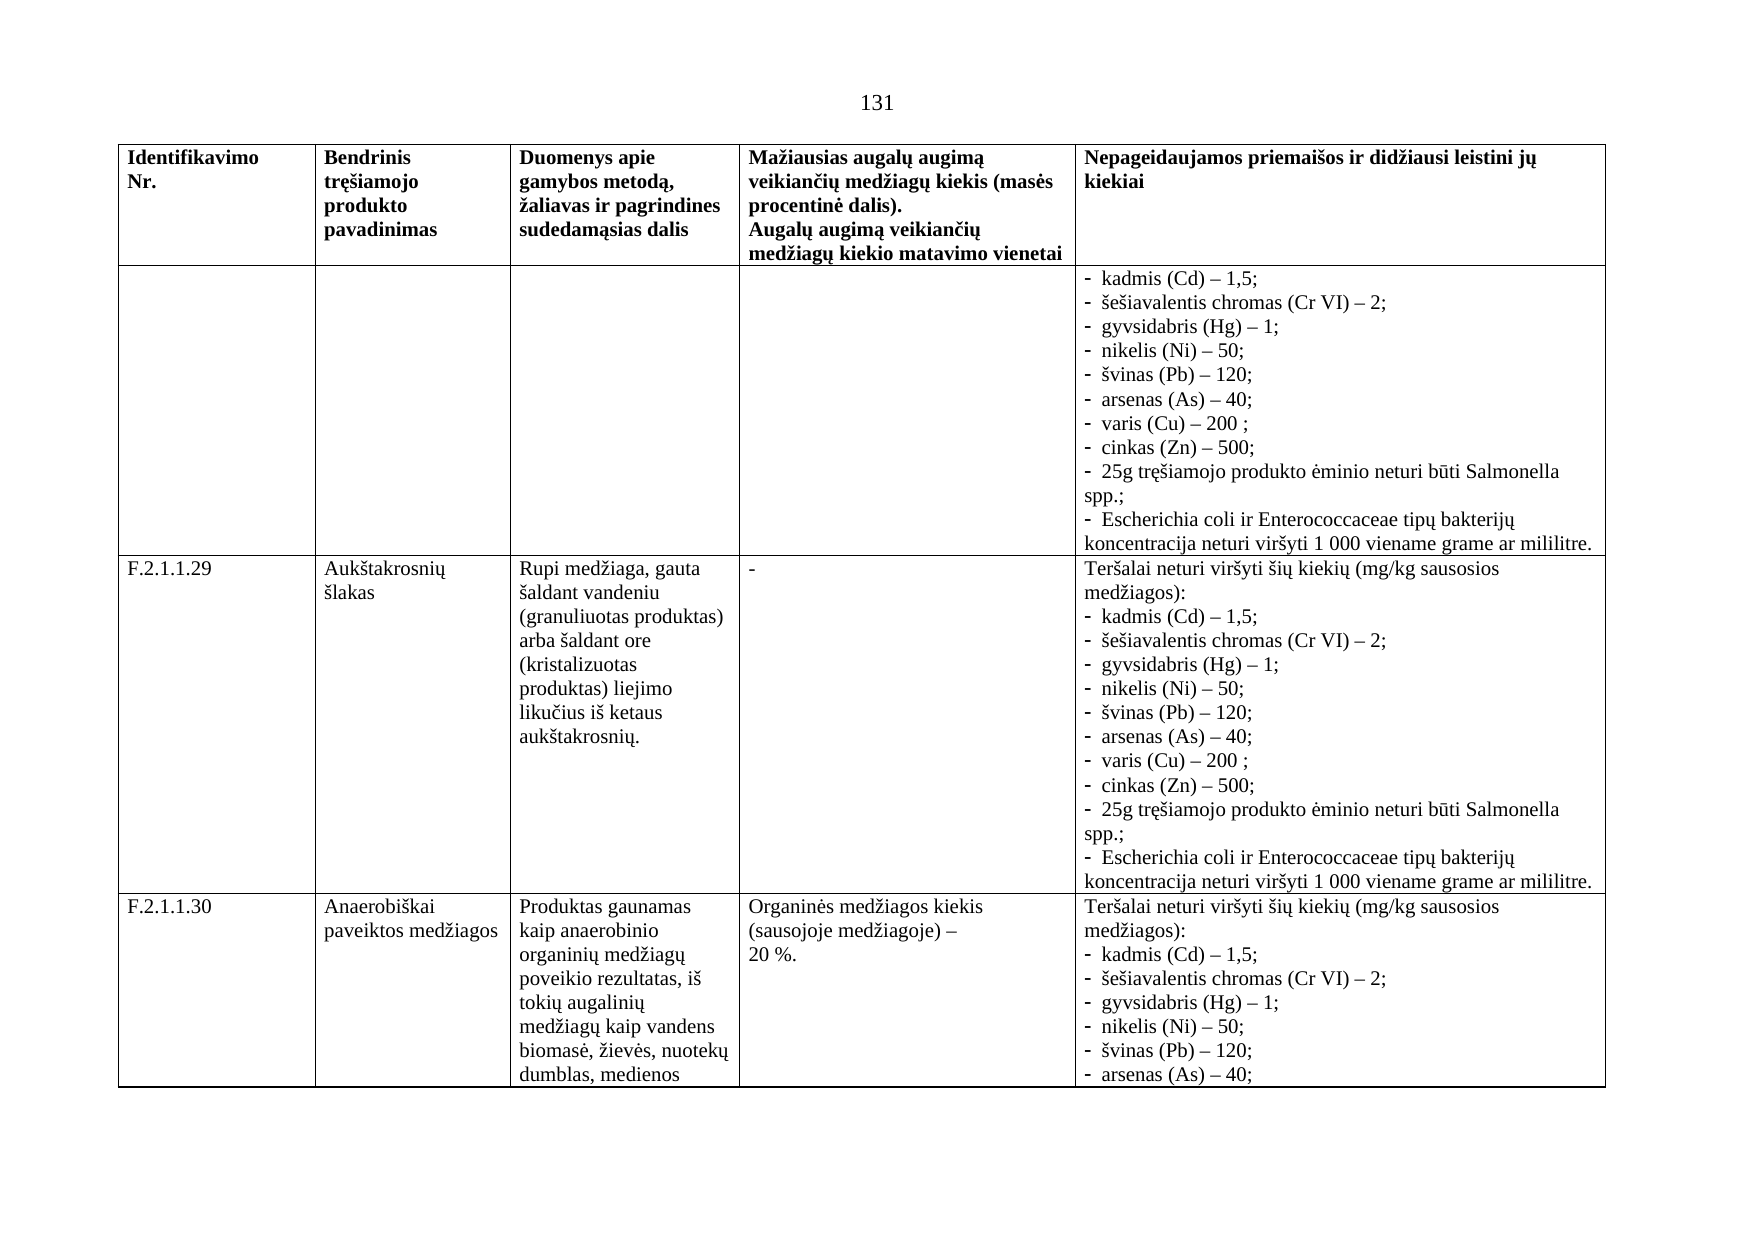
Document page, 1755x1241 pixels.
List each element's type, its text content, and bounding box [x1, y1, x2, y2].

table_cell - [740, 556, 1075, 893]
table_header Mažiausias augalų augimą veikiančių medžiagų kiekis (masės procentinė dalis). Augalų augimą veikiančių medžiagų kiekio matavimo vienetai [740, 145, 1075, 265]
table_cell Aukštakrosnių šlakas [316, 556, 510, 893]
table_cell [511, 266, 739, 555]
table_header Identifikavimo Nr. [119, 145, 315, 265]
table_cell [316, 266, 510, 555]
table_cell F.2.1.1.30 [119, 894, 315, 1086]
table_cell Organinės medžiagos kiekis (sausojoje medžiagoje) – 20 %. [740, 894, 1075, 1086]
table_header Nepageidaujamos priemaišos ir didžiausi leistini jų kiekiai [1076, 145, 1605, 265]
table_cell Produktas gaunamas kaip anaerobinio organinių medžiagų poveikio rezultatas, iš tokių augalinių medžiagų kaip vandens biomasė, žievės, nuotekų dumblas, medienos [511, 894, 739, 1086]
table_cell Teršalai neturi viršyti šių kiekių (mg/kg sausosios medžiagos): kadmis (Cd) – 1,5; šešiavalentis chromas (Cr VI) – 2; gyvsidabris (Hg) – 1; nikelis (Ni) – 50; švinas (Pb) – 120; arsenas (As) – 40; [1076, 894, 1605, 1086]
table_cell Rupi medžiaga, gauta šaldant vandeniu (granuliuotas produktas) arba šaldant ore (kristalizuotas produktas) liejimo likučius iš ketaus aukštakrosnių. [511, 556, 739, 893]
table_cell kadmis (Cd) – 1,5; šešiavalentis chromas (Cr VI) – 2; gyvsidabris (Hg) – 1; nikelis (Ni) – 50; švinas (Pb) – 120; arsenas (As) – 40; varis (Cu) – 200 ; cinkas (Zn) – 500; 25g tręšiamojo produkto ėminio neturi būti Salmonella spp.; Escherichia coli ir Enterococcaceae tipų bakterijų koncentracija neturi viršyti 1 000 viename grame ar mililitre. [1076, 266, 1605, 555]
table_cell Teršalai neturi viršyti šių kiekių (mg/kg sausosios medžiagos): kadmis (Cd) – 1,5; šešiavalentis chromas (Cr VI) – 2; gyvsidabris (Hg) – 1; nikelis (Ni) – 50; švinas (Pb) – 120; arsenas (As) – 40; varis (Cu) – 200 ; cinkas (Zn) – 500; 25g tręšiamojo produkto ėminio neturi būti Salmonella spp.; Escherichia coli ir Enterococcaceae tipų bakterijų koncentracija neturi viršyti 1 000 viename grame ar mililitre. [1076, 556, 1605, 893]
table_cell - [740, 266, 1075, 555]
table_cell [119, 266, 315, 555]
table_header Bendrinis tręšiamojo produkto pavadinimas [316, 145, 510, 265]
table_cell F.2.1.1.29 [119, 556, 315, 893]
table_header Duomenys apie gamybos metodą, žaliavas ir pagrindines sudedamąsias dalis [511, 145, 739, 265]
table_cell Anaerobiškai paveiktos medžiagos [316, 894, 510, 1086]
